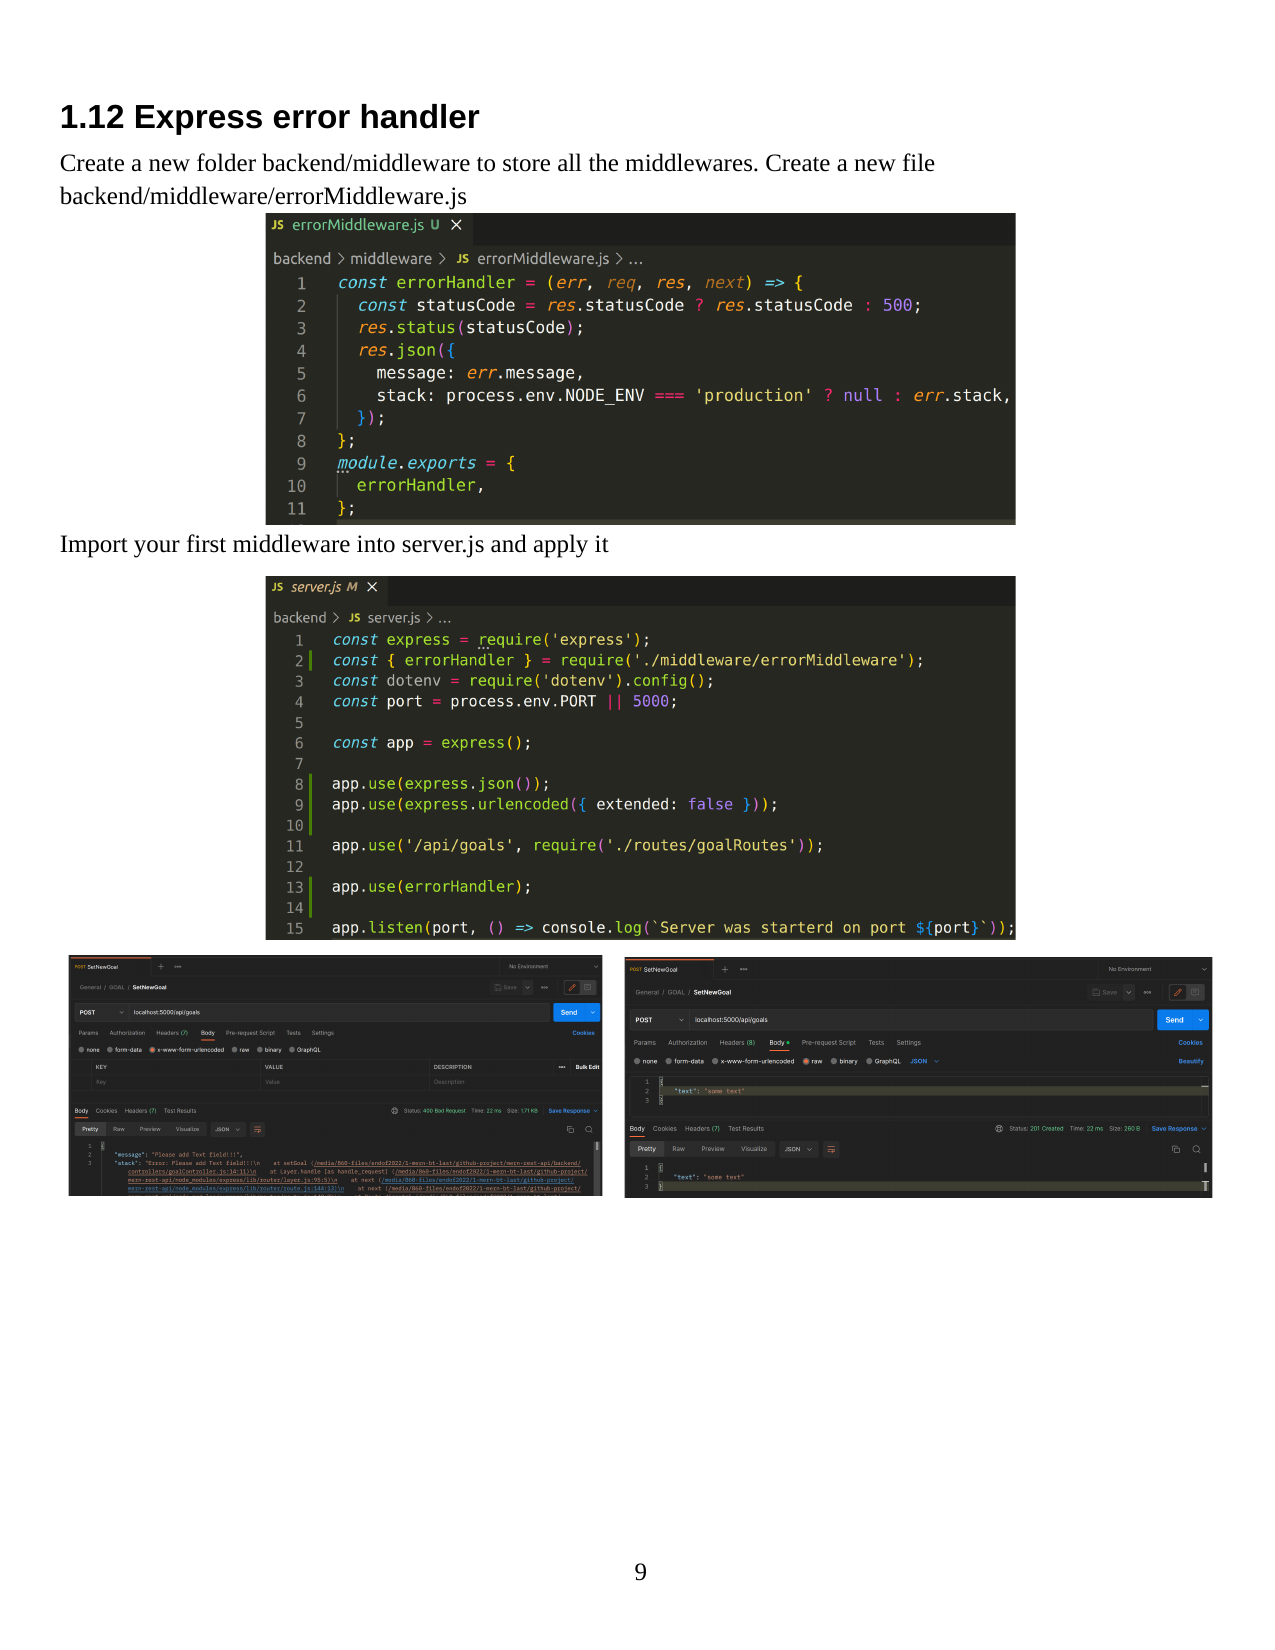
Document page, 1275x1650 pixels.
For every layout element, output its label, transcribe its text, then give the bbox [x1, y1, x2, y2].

text Create a new folder backend/middleware to store all the middlewares. Create a new file backend/middleware/errorMiddleware.js [59, 148, 1222, 210]
subtitle 1.12 Express error handler [59, 97, 1222, 135]
picture [265, 576, 1016, 940]
text Import your first middleware into server.js and apply it [59, 525, 1222, 557]
picture [624, 957, 1213, 1198]
picture [68, 955, 603, 1196]
picture [265, 213, 1016, 525]
